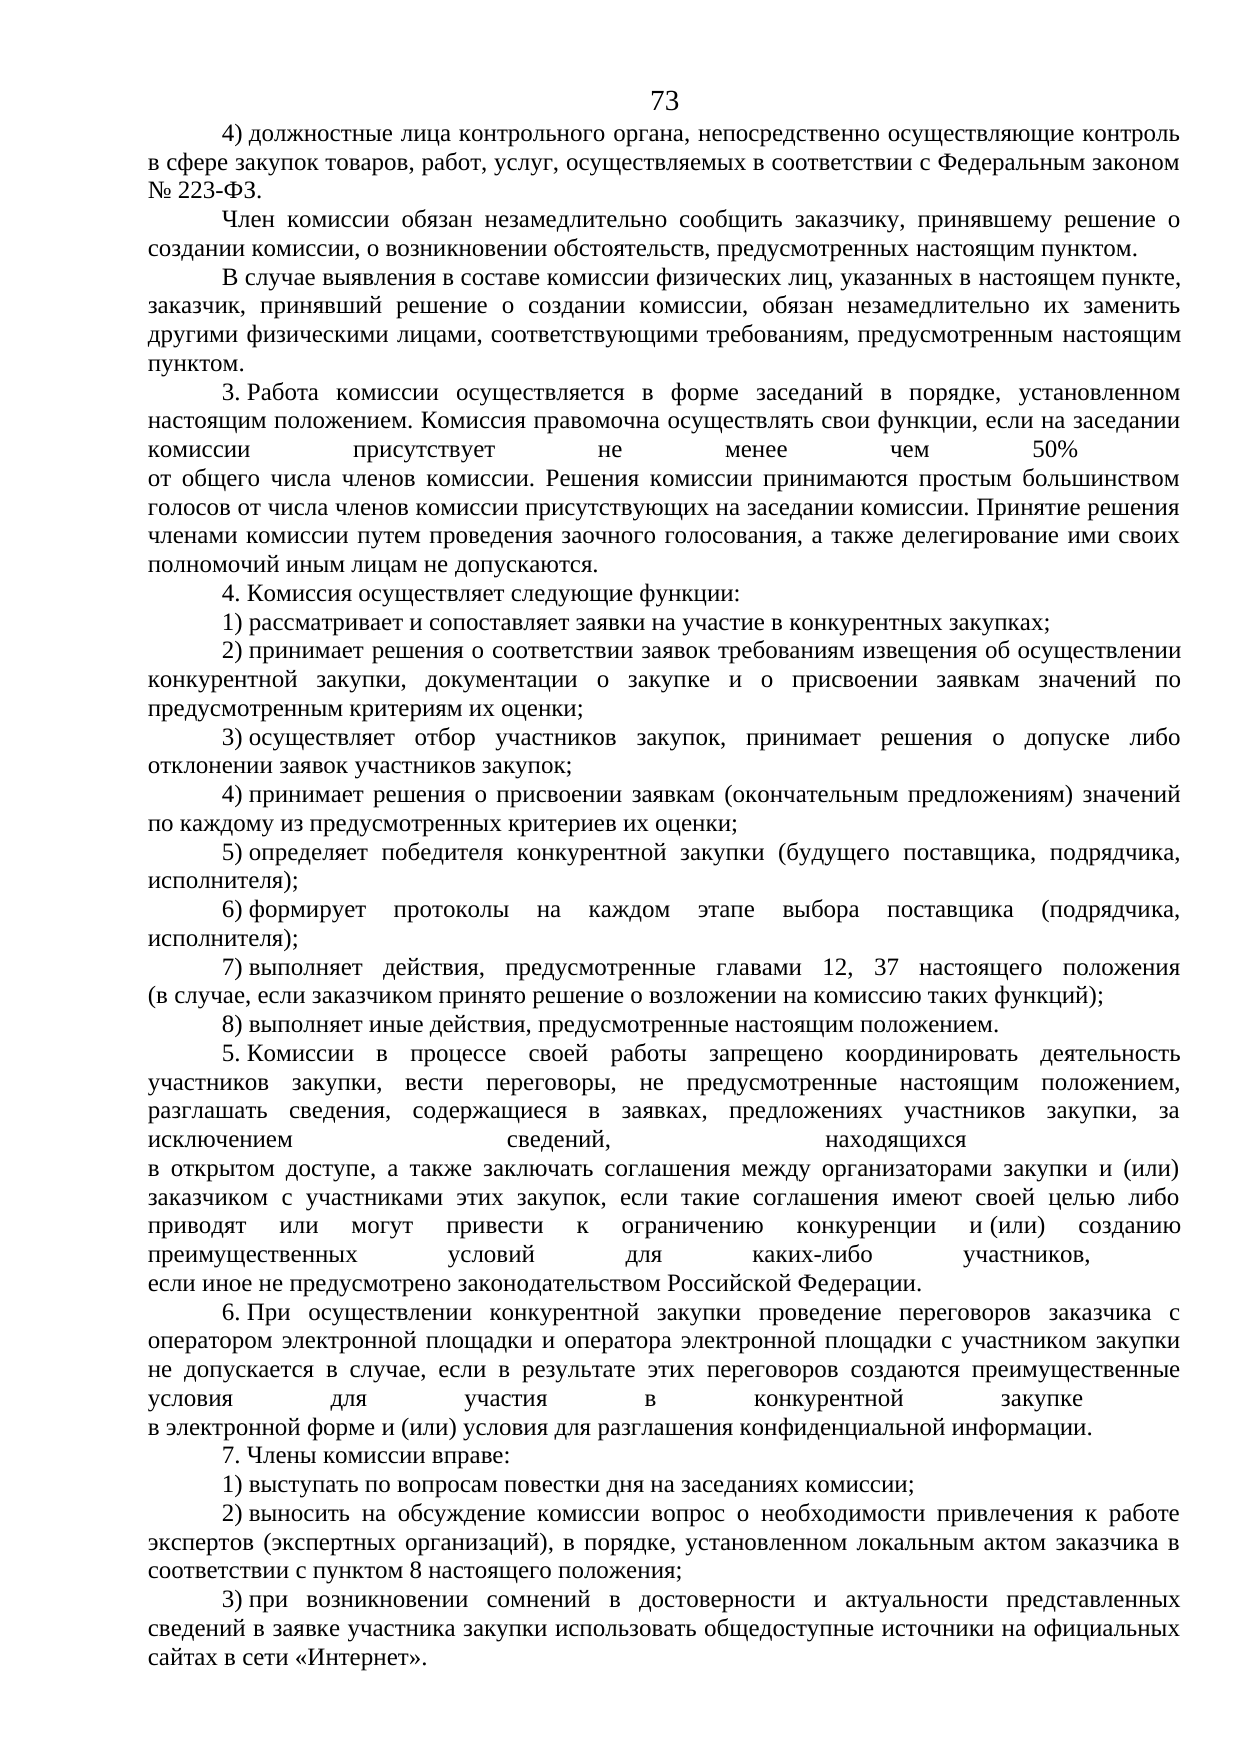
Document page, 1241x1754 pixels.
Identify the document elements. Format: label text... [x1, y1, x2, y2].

text Член комиссии обязан незамедлительно сообщить заказчику, принявшему решение о создании комиссии, о возникновении обстоятельств, предусмотренных настоящим пунктом. [148, 204, 1181, 262]
text 6. При осуществлении конкурентной закупки проведение переговоров заказчика с оператором электронной площадки и оператора электронной площадки с участником закупки не допускается в случае, если в результате этих переговоров создаются преимущественные условия для участия в конкурентной закупке в электронной форме и (или) условия для разглашения конфиденциальной информации. [148, 1297, 1181, 1441]
text 4. Комиссия осуществляет следующие функции: [148, 578, 1181, 607]
text 1) выступать по вопросам повестки дня на заседаниях комиссии; [148, 1469, 1181, 1498]
text 8) выполняет иные действия, предусмотренные настоящим положением. [148, 1009, 1181, 1038]
text 4) должностные лица контрольного органа, непосредственно осуществляющие контроль в сфере закупок товаров, работ, услуг, осуществляемых в соответствии с Федеральным законом № 223-ФЗ. [148, 118, 1181, 204]
text 3. Работа комиссии осуществляется в форме заседаний в порядке, установленном настоящим положением. Комиссия правомочна осуществлять свои функции, если на заседании комиссии присутствует не менее чем 50% от общего числа членов комиссии. Решения комиссии принимаются простым большинством голосов от числа членов комиссии присутствующих на заседании комиссии. Принятие решения членами комиссии путем проведения заочного голосования, а также делегирование ими своих полномочий иным лицам не допускаются. [148, 377, 1181, 578]
text 2) выносить на обсуждение комиссии вопрос о необходимости привлечения к работе экспертов (экспертных организаций), в порядке, установленном локальным актом заказчика в соответствии с пунктом 8 настоящего положения; [148, 1498, 1181, 1584]
text 7. Члены комиссии вправе: [148, 1441, 1181, 1469]
text 6) формирует протоколы на каждом этапе выбора поставщика (подрядчика, исполнителя); [148, 894, 1181, 952]
text 3) осуществляет отбор участников закупок, принимает решения о допуске либо отклонении заявок участников закупок; [148, 722, 1181, 779]
text 4) принимает решения о присвоении заявкам (окончательным предложениям) значений по каждому из предусмотренных критериев их оценки; [148, 779, 1181, 837]
text 2) принимает решения о соответствии заявок требованиям извещения об осуществлении конкурентной закупки, документации о закупке и о присвоении заявкам значений по предусмотренным критериям их оценки; [148, 636, 1181, 722]
text В случае выявления в составе комиссии физических лиц, указанных в настоящем пункте, заказчик, принявший решение о создании комиссии, обязан незамедлительно их заменить другими физическими лицами, соответствующими требованиям, предусмотренным настоящим пунктом. [148, 262, 1181, 377]
text 1) рассматривает и сопоставляет заявки на участие в конкурентных закупках; [148, 607, 1181, 636]
text 5) определяет победителя конкурентной закупки (будущего поставщика, подрядчика, исполнителя); [148, 837, 1181, 894]
text 3) при возникновении сомнений в достоверности и актуальности представленных сведений в заявке участника закупки использовать общедоступные источники на официальных сайтах в сети «Интернет». [148, 1584, 1181, 1671]
text 7) выполняет действия, предусмотренные главами 12, 37 настоящего положения (в случае, если заказчиком принято решение о возложении на комиссию таких функций); [148, 952, 1181, 1009]
text 5. Комиссии в процессе своей работы запрещено координировать деятельность участников закупки, вести переговоры, не предусмотренные настоящим положением, разглашать сведения, содержащиеся в заявках, предложениях участников закупки, за исключением сведений, находящихся в открытом доступе, а также заключать соглашения между организаторами закупки и (или) заказчиком с участниками этих закупок, если такие соглашения имеют своей целью либо приводят или могут привести к ограничению конкуренции и (или) созданию преимущественных условий для каких-либо участников, если иное не предусмотрено законодательством Российской Федерации. [148, 1038, 1181, 1297]
